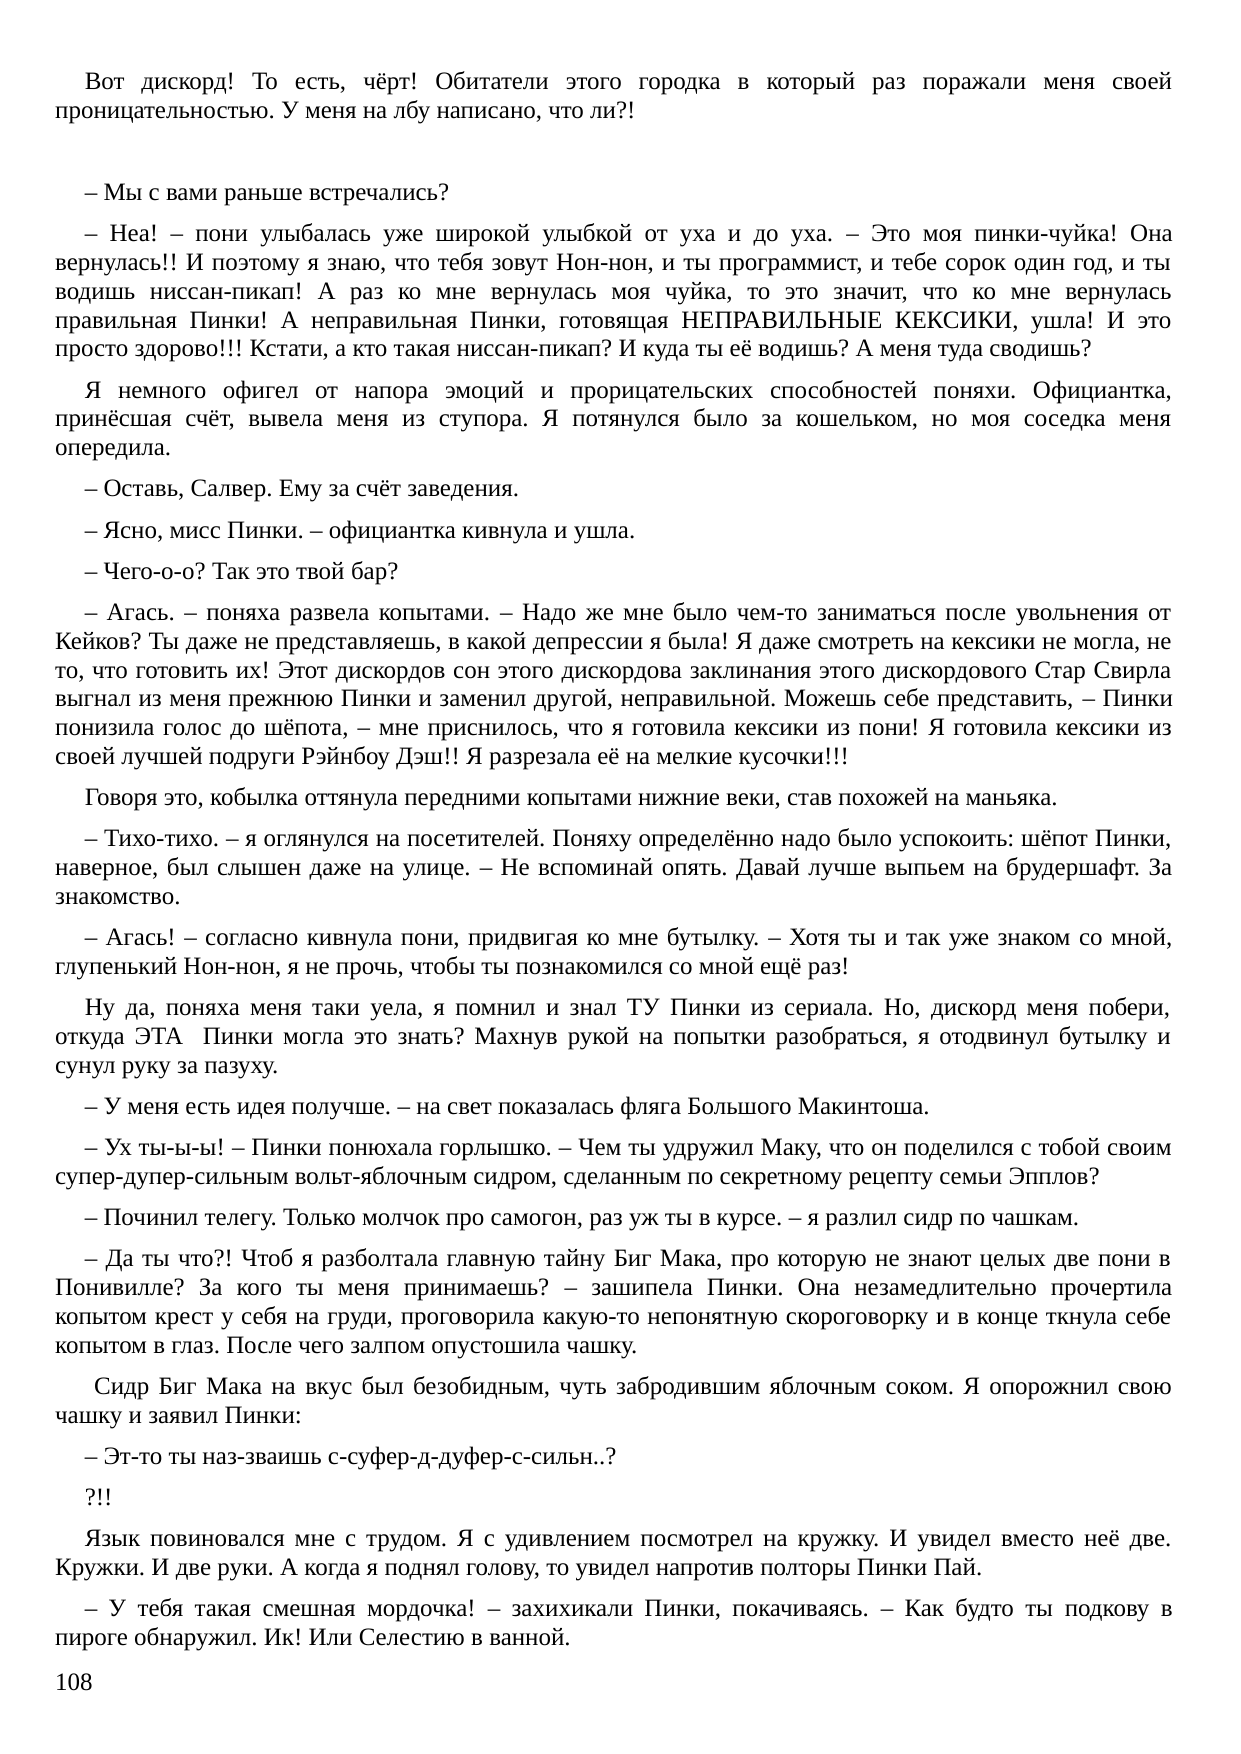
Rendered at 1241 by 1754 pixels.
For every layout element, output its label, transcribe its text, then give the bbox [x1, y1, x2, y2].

text – Оставь, Салвер. Ему за счёт заведения. [55, 473, 1173, 502]
text – Ясно, мисс Пинки. – официантка кивнула и ушла. [55, 515, 1173, 543]
text – Агась. – поняха развела копытами. – Надо же мне было чем-то заниматься после увольнения от Кейков? Ты даже не представляешь, в какой депрессии я была! Я даже смотреть на кексики не могла, не то, что готовить их! Этот дискордов сон этого дискордова заклинания этого дискордового Стар Свирла выгнал из меня прежнюю Пинки и заменил другой, неправильной. Можешь себе представить, – Пинки понизила голос до шёпота, – мне приснилось, что я готовила кексики из пони! Я готовила кексики из своей лучшей подруги Рэйнбоу Дэш!! Я разрезала её на мелкие кусочки!!! [55, 597, 1173, 770]
text Вот дискорд! То есть, чёрт! Обитатели этого городка в который раз поражали меня своей проницательностью. У меня на лбу написано, что ли?! [55, 66, 1173, 123]
text – Починил телегу. Только молчок про самогон, раз уж ты в курсе. – я разлил сидр по чашкам. [55, 1202, 1173, 1231]
text – У меня есть идея получше. – на свет показалась фляга Большого Макинтоша. [55, 1091, 1173, 1120]
text – Тихо-тихо. – я оглянулся на посетителей. Поняху определённо надо было успокоить: шёпот Пинки, наверное, был слышен даже на улице. – Не вспоминай опять. Давай лучше выпьем на брудершафт. За знакомство. [55, 823, 1173, 910]
text – Чего-о-о? Так это твой бар? [55, 556, 1173, 585]
text ?!! [55, 1482, 1173, 1511]
text – Агась! – согласно кивнула пони, придвигая ко мне бутылку. – Хотя ты и так уже знаком со мной, глупенький Нон-нон, я не прочь, чтобы ты познакомился со мной ещё раз! [55, 922, 1173, 980]
text – Мы с вами раньше встречались? [55, 177, 1173, 206]
text – Неа! – пони улыбалась уже широкой улыбкой от уха и до уха. – Это моя пинки-чуйка! Она вернулась!! И поэтому я знаю, что тебя зовут Нон-нон, и ты программист, и тебе сорок один год, и ты водишь ниссан-пикап! А раз ко мне вернулась моя чуйка, то это значит, что ко мне вернулась правильная Пинки! А неправильная Пинки, готовящая НЕПРАВИЛЬНЫЕ КЕКСИКИ, ушла! И это просто здорово!!! Кстати, а кто такая ниссан-пикап? И куда ты её водишь? А меня туда сводишь? [55, 218, 1173, 362]
text Язык повиновался мне с трудом. Я с удивлением посмотрел на кружку. И увидел вместо неё две. Кружки. И две руки. А когда я поднял голову, то увидел напротив полторы Пинки Пай. [55, 1523, 1173, 1581]
text – Эт-то ты наз-зваишь с-суфер-д-дуфер-с-сильн..? [55, 1441, 1173, 1470]
text Ну да, поняха меня таки уела, я помнил и знал ТУ Пинки из сериала. Но, дискорд меня побери, откуда ЭТА Пинки могла это знать? Махнув рукой на попытки разобраться, я отодвинул бутылку и сунул руку за пазуху. [55, 992, 1173, 1078]
text Сидр Биг Мака на вкус был безобидным, чуть забродившим яблочным соком. Я опорожнил свою чашку и заявил Пинки: [55, 1371, 1173, 1428]
text Я немного офигел от напора эмоций и прорицательских способностей поняхи. Официантка, принёсшая счёт, вывела меня из ступора. Я потянулся было за кошельком, но моя соседка меня опередила. [55, 375, 1173, 461]
text Говоря это, кобылка оттянула передними копытами нижние веки, став похожей на маньяка. [55, 782, 1173, 811]
text – У тебя такая смешная мордочка! – захихикали Пинки, покачиваясь. – Как будто ты подкову в пироге обнаружил. Ик! Или Селестию в ванной. [55, 1593, 1173, 1651]
text – Да ты что?! Чтоб я разболтала главную тайну Биг Мака, про которую не знают целых две пони в Понивилле? За кого ты меня принимаешь? – зашипела Пинки. Она незамедлительно прочертила копытом крест у себя на груди, проговорила какую-то непонятную скороговорку и в конце ткнула себе копытом в глаз. После чего залпом опустошила чашку. [55, 1243, 1173, 1358]
text – Ух ты-ы-ы! – Пинки понюхала горлышко. – Чем ты удружил Маку, что он поделился с тобой своим супер-дупер-сильным вольт-яблочным сидром, сделанным по секретному рецепту семьи Эпплов? [55, 1132, 1173, 1190]
